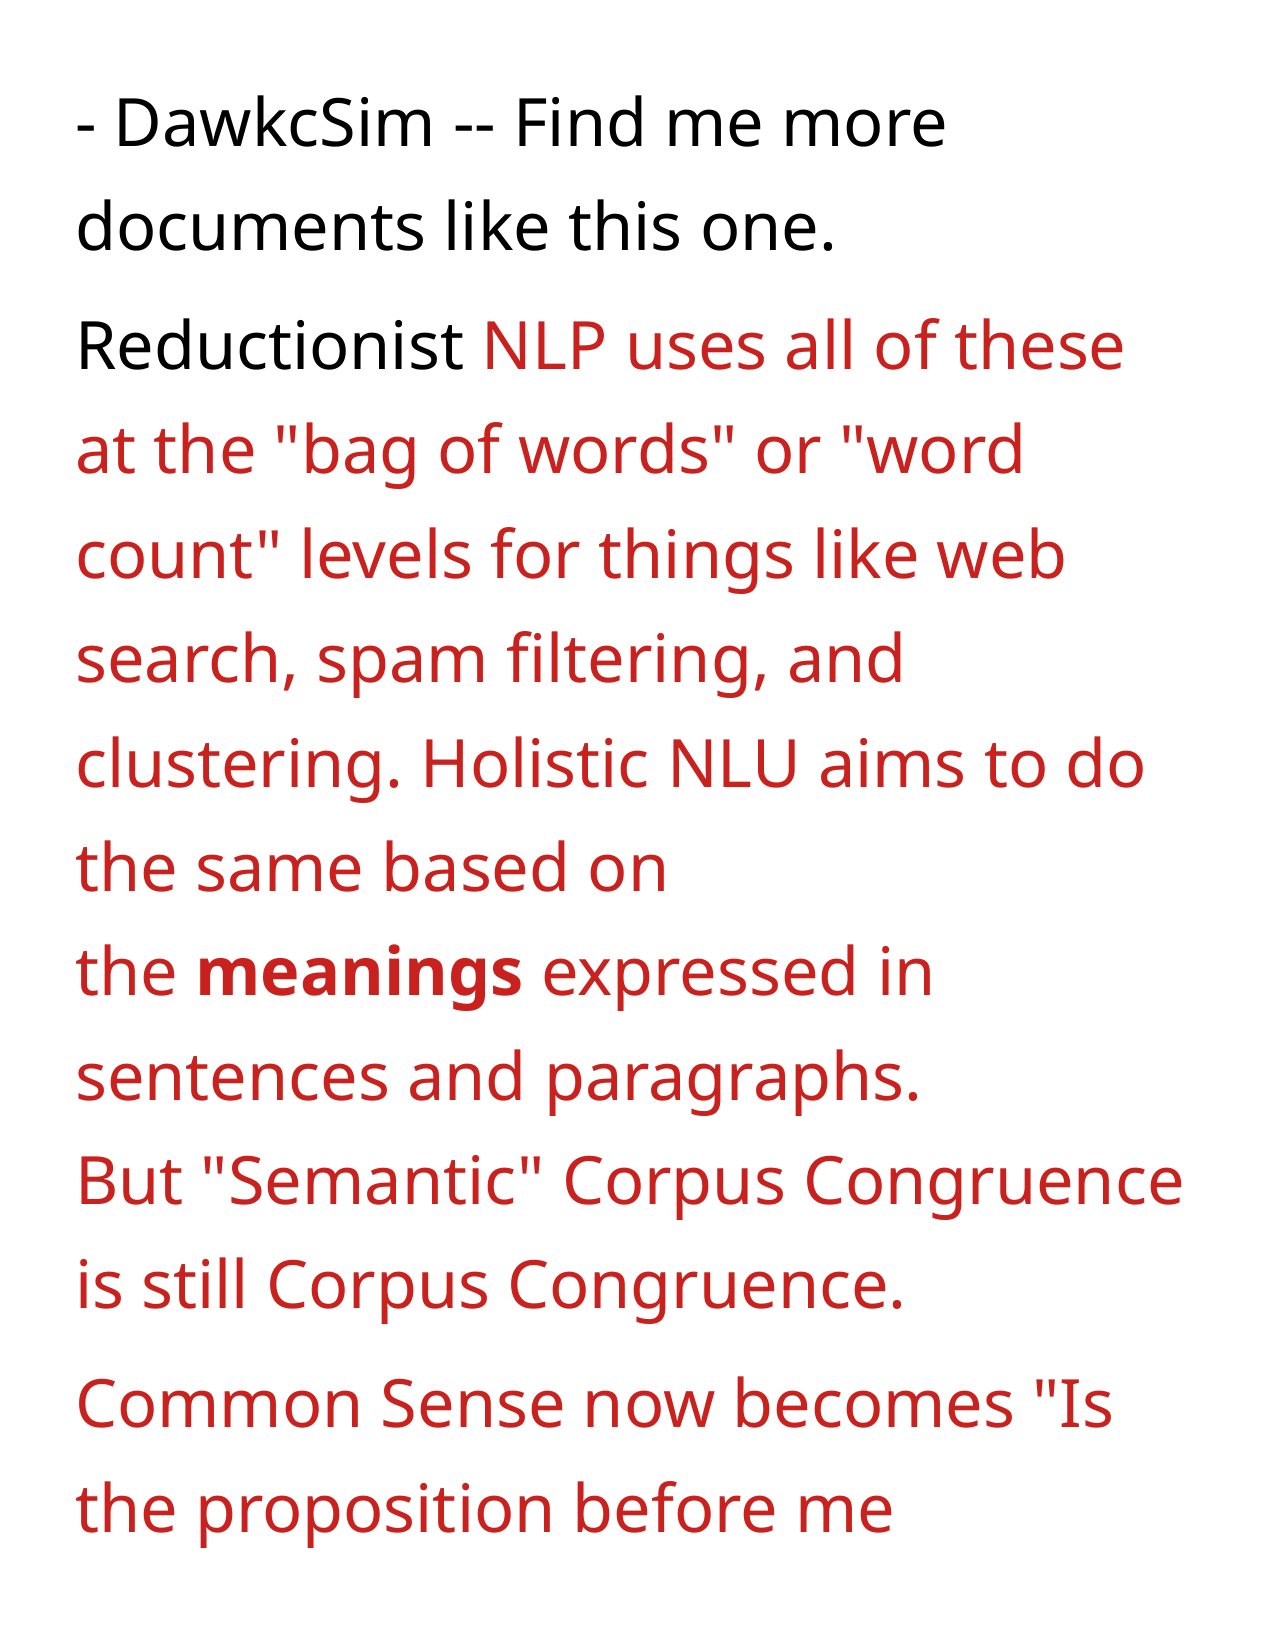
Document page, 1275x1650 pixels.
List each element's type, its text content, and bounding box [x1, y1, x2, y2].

text Reductionist NLP uses all of these at the "bag of words" or "word count" levels for things like web search, spam filtering, and clustering. Holistic NLU aims to do the same based on the meanings expressed in sentences and paragraphs. [75, 298, 1200, 1120]
text But "Semantic" Corpus Congruence is still Corpus Congruence. [75, 1133, 1200, 1328]
text - DawkcSim -- Find me more documents like this one. [75, 75, 1200, 270]
text Common Sense now becomes "Is the proposition before me [75, 1357, 1200, 1552]
